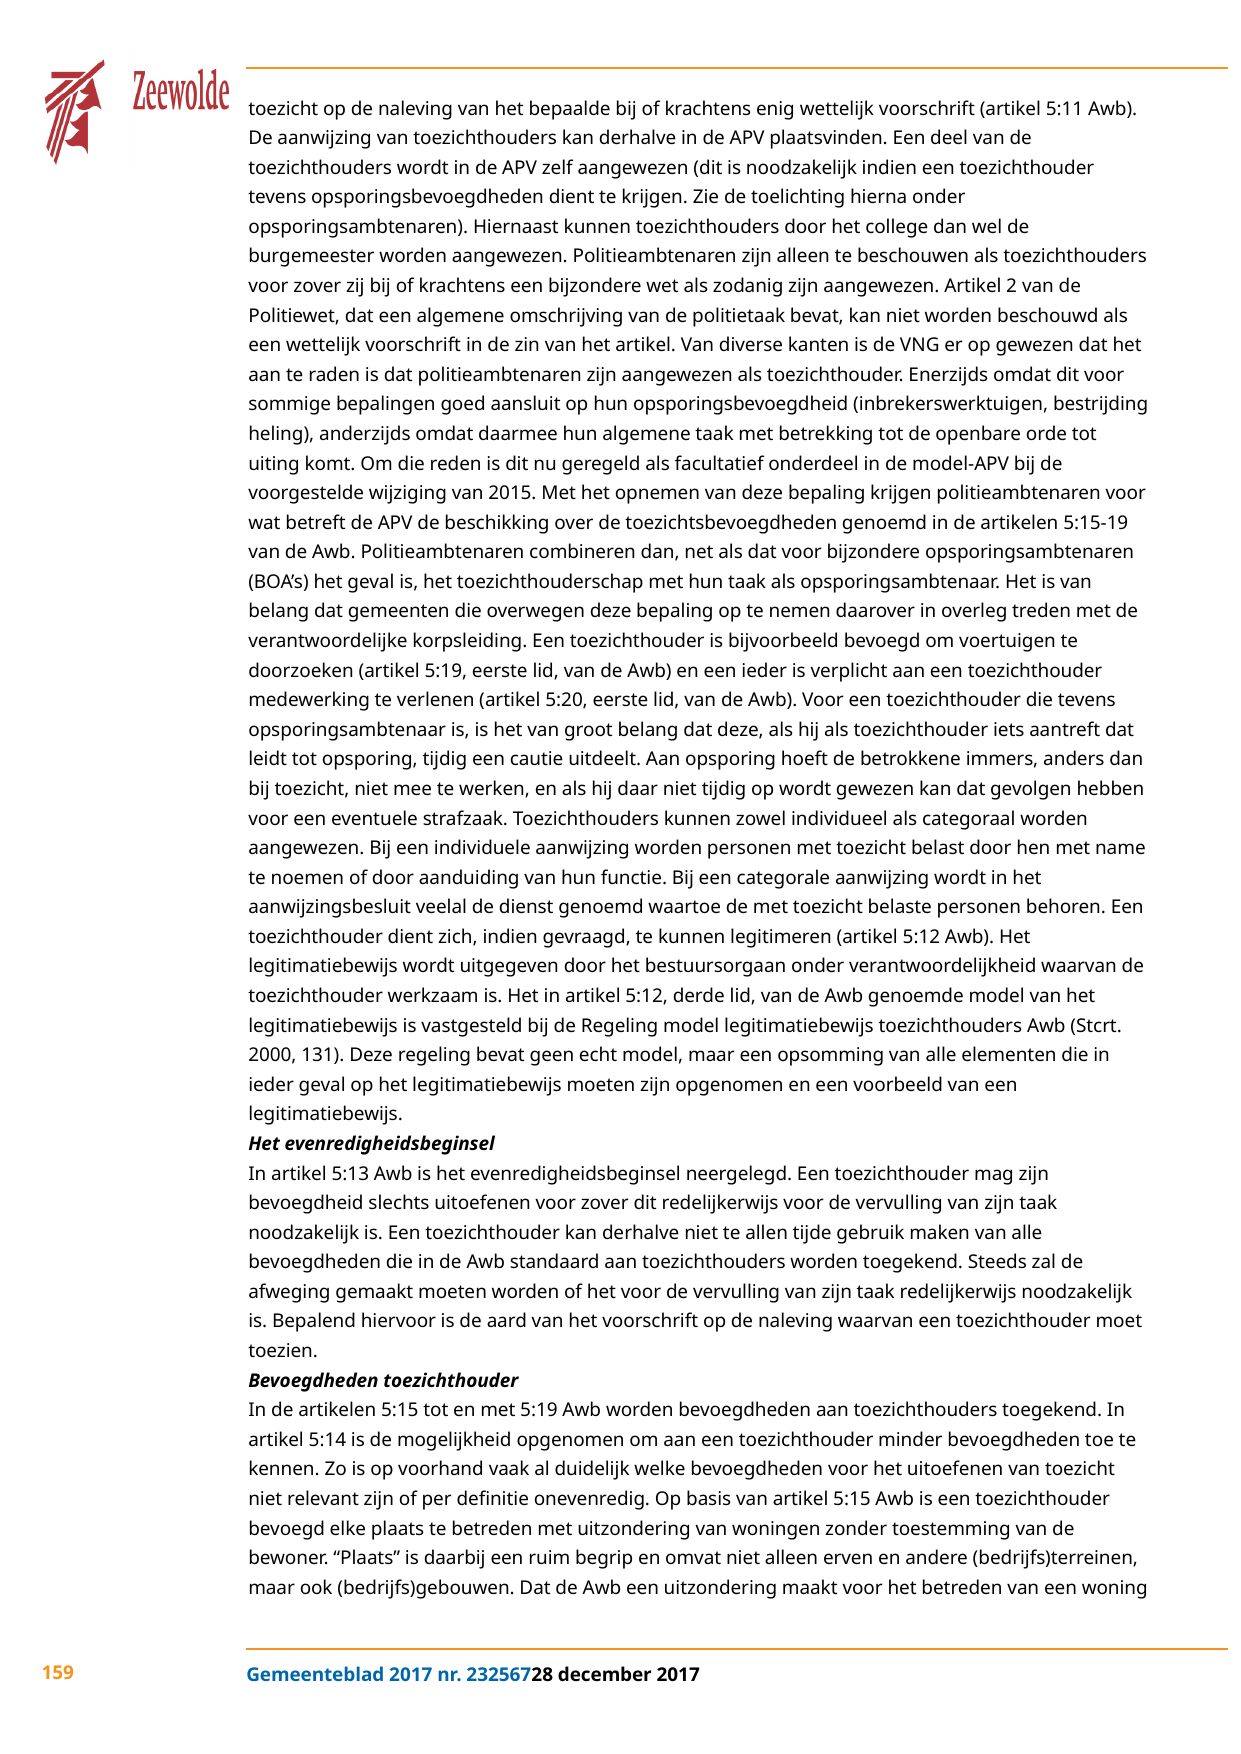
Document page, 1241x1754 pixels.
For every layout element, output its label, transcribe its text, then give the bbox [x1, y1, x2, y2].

text Bevoegdheden toezichthouder [248, 1367, 1152, 1393]
text Het evenredigheidsbeginsel [248, 1130, 1152, 1156]
text In artikel 5:13 Awb is het evenredigheidsbeginsel neergelegd. Een toezichthouder mag zijn bevoegdheid slechts uitoefenen voor zover dit redelijkerwijs voor de vervulling van zijn taak noodzakelijk is. Een toezichthouder kan derhalve niet te allen tijde gebruik maken van alle bevoegdheden die in de Awb standaard aan toezichthouders worden toegekend. Steeds zal de afweging gemaakt moeten worden of het voor de vervulling van zijn taak redelijkerwijs noodzakelijk is. Bepalend hiervoor is de aard van het voorschrift op de naleving waarvan een toezichthouder moet toezien. [248, 1160, 1152, 1363]
picture [41, 47, 231, 172]
text In de artikelen 5:15 tot en met 5:19 Awb worden bevoegdheden aan toezichthouders toegekend. In artikel 5:14 is de mogelijkheid opgenomen om aan een toezichthouder minder bevoegdheden toe te kennen. Zo is op voorhand vaak al duidelijk welke bevoegdheden voor het uitoefenen van toezicht niet relevant zijn of per definitie onevenredig. Op basis van artikel 5:15 Awb is een toezichthouder bevoegd elke plaats te betreden met uitzondering van woningen zonder toestemming van de bewoner. “Plaats” is daarbij een ruim begrip en omvat niet alleen erven en andere (bedrijfs)terreinen, maar ook (bedrijfs)gebouwen. Dat de Awb een uitzondering maakt voor het betreden van een woning [248, 1396, 1152, 1600]
text toezicht op de naleving van het bepaalde bij of krachtens enig wettelijk voorschrift (artikel 5:11 Awb). De aanwijzing van toezichthouders kan derhalve in de APV plaatsvinden. Een deel van de toezichthouders wordt in de APV zelf aangewezen (dit is noodzakelijk indien een toezichthouder tevens opsporingsbevoegdheden dient te krijgen. Zie de toelichting hierna onder opsporingsambtenaren). Hiernaast kunnen toezichthouders door het college dan wel de burgemeester worden aangewezen. Politieambtenaren zijn alleen te beschouwen als toezichthouders voor zover zij bij of krachtens een bijzondere wet als zodanig zijn aangewezen. Artikel 2 van de Politiewet, dat een algemene omschrijving van de politietaak bevat, kan niet worden beschouwd als een wettelijk voorschrift in de zin van het artikel. Van diverse kanten is de VNG er op gewezen dat het aan te raden is dat politieambtenaren zijn aangewezen als toezichthouder. Enerzijds omdat dit voor sommige bepalingen goed aansluit op hun opsporingsbevoegdheid (inbrekerswerktuigen, bestrijding heling), anderzijds omdat daarmee hun algemene taak met betrekking tot de openbare orde tot uiting komt. Om die reden is dit nu geregeld als facultatief onderdeel in de model-APV bij de voorgestelde wijziging van 2015. Met het opnemen van deze bepaling krijgen politieambtenaren voor wat betreft de APV de beschikking over de toezichtsbevoegdheden genoemd in de artikelen 5:15-19 van de Awb. Politieambtenaren combineren dan, net als dat voor bijzondere opsporingsambtenaren (BOA’s) het geval is, het toezichthouderschap met hun taak als opsporingsambtenaar. Het is van belang dat gemeenten die overwegen deze bepaling op te nemen daarover in overleg treden met de verantwoordelijke korpsleiding. Een toezichthouder is bijvoorbeeld bevoegd om voertuigen te doorzoeken (artikel 5:19, eerste lid, van de Awb) en een ieder is verplicht aan een toezichthouder medewerking te verlenen (artikel 5:20, eerste lid, van de Awb). Voor een toezichthouder die tevens opsporingsambtenaar is, is het van groot belang dat deze, als hij als toezichthouder iets aantreft dat leidt tot opsporing, tijdig een cautie uitdeelt. Aan opsporing hoeft de betrokkene immers, anders dan bij toezicht, niet mee te werken, en als hij daar niet tijdig op wordt gewezen kan dat gevolgen hebben voor een eventuele strafzaak. Toezichthouders kunnen zowel individueel als categoraal worden aangewezen. Bij een individuele aanwijzing worden personen met toezicht belast door hen met name te noemen of door aanduiding van hun functie. Bij een categorale aanwijzing wordt in het aanwijzingsbesluit veelal de dienst genoemd waartoe de met toezicht belaste personen behoren. Een toezichthouder dient zich, indien gevraagd, te kunnen legitimeren (artikel 5:12 Awb). Het legitimatiebewijs wordt uitgegeven door het bestuursorgaan onder verantwoordelijkheid waarvan de toezichthouder werkzaam is. Het in artikel 5:12, derde lid, van de Awb genoemde model van het legitimatiebewijs is vastgesteld bij de Regeling model legitimatiebewijs toezichthouders Awb (Stcrt. 2000, 131). Deze regeling bevat geen echt model, maar een opsomming van alle elementen die in ieder geval op het legitimatiebewijs moeten zijn opgenomen en een voorbeeld van een legitimatiebewijs. [248, 95, 1152, 1126]
